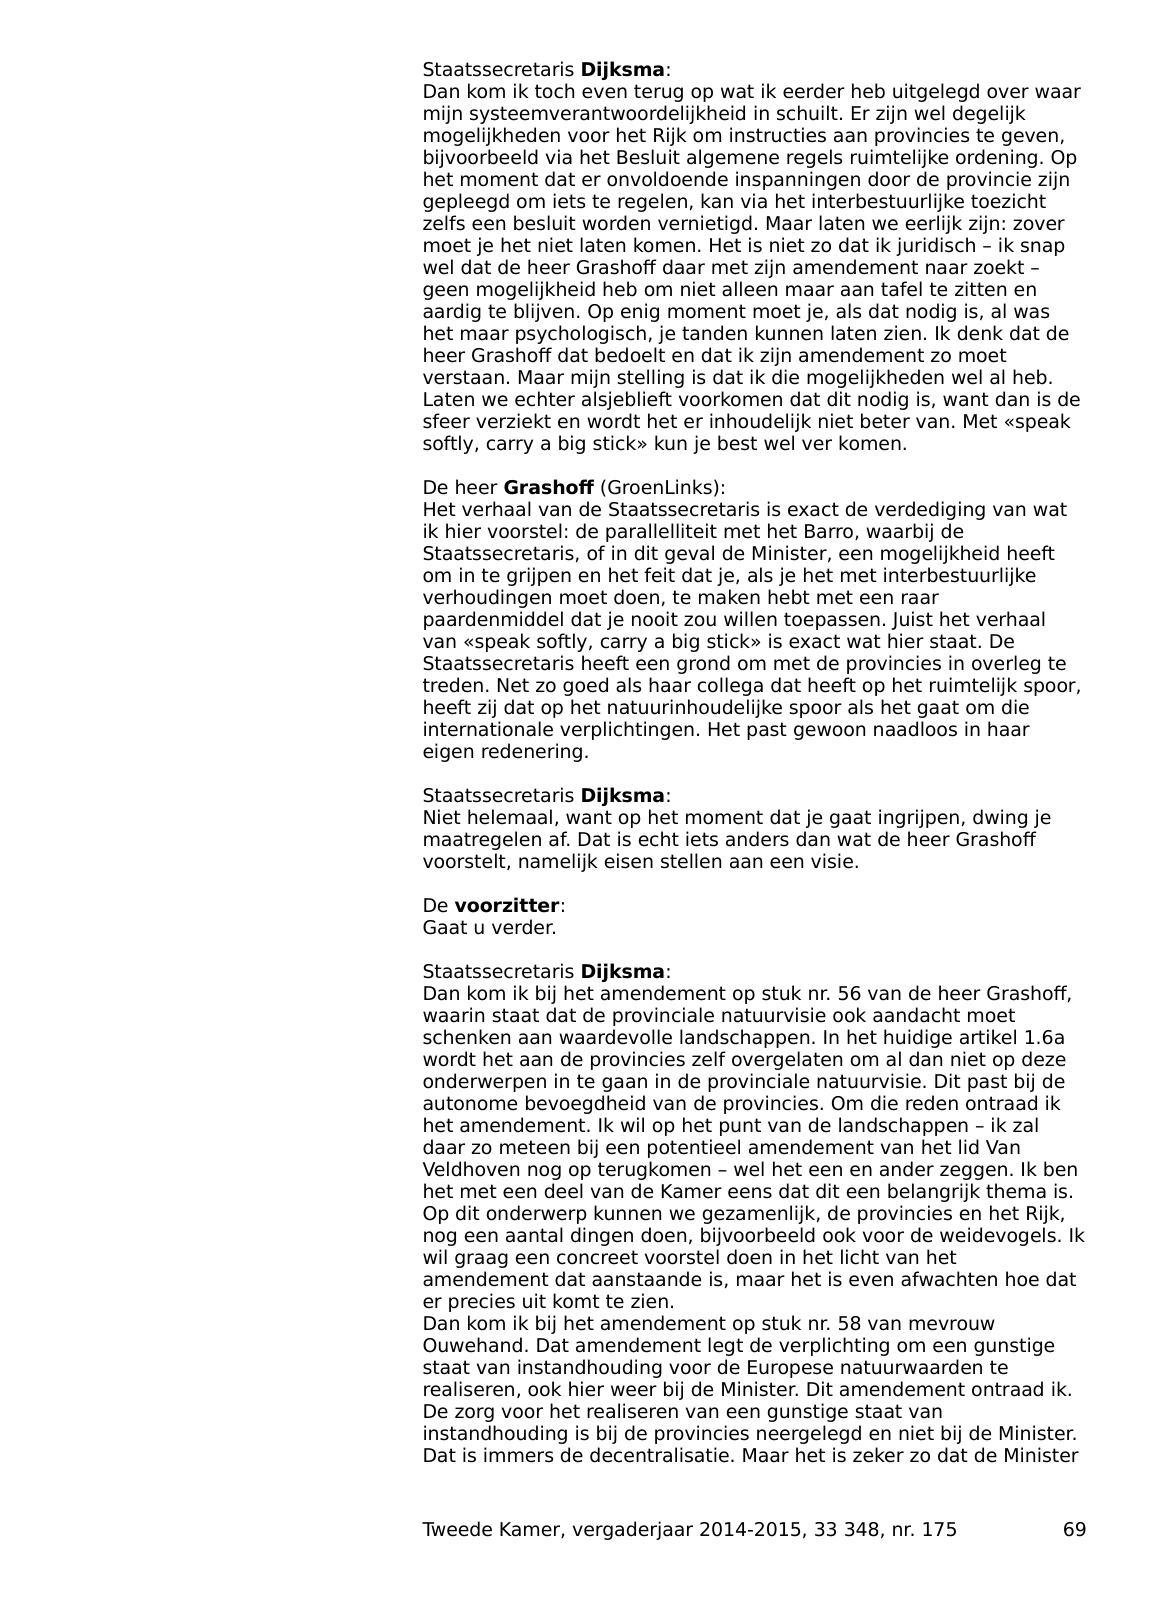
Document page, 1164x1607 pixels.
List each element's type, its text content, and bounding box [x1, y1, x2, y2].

text Dan kom ik toch even terug op wat ik eerder heb uitgelegd over waar mijn systeemverantwoordelijkheid in schuilt. Er zijn wel degelijk mogelijkheden voor het Rijk om instructies aan provincies te geven, bijvoorbeeld via het Besluit algemene regels ruimtelijke ordening. Op het moment dat er onvoldoende inspanningen door de provincie zijn gepleegd om iets te regelen, kan via het interbestuurlijke toezicht zelfs een besluit worden vernietigd. Maar laten we eerlijk zijn: zover moet je het niet laten komen. Het is niet zo dat ik juridisch – ik snap wel dat de heer Grashoff daar met zijn amendement naar zoekt – geen mogelijkheid heb om niet alleen maar aan tafel te zitten en aardig te blijven. Op enig moment moet je, als dat nodig is, al was het maar psychologisch, je tanden kunnen laten zien. Ik denk dat de heer Grashoff dat bedoelt en dat ik zijn amendement zo moet verstaan. Maar mijn stelling is dat ik die mogelijkheden wel al heb. Laten we echter alsjeblieft voorkomen dat dit nodig is, want dan is de sfeer verziekt en wordt het er inhoudelijk niet beter van. Met «speak softly, carry a big stick» kun je best wel ver komen. [422, 81, 1087, 455]
text Staatssecretaris Dijksma: [422, 59, 1087, 81]
text Dan kom ik bij het amendement op stuk nr. 56 van de heer Grashoff, waarin staat dat de provinciale natuurvisie ook aandacht moet schenken aan waardevolle landschappen. In het huidige artikel 1.6a wordt het aan de provincies zelf overgelaten om al dan niet op deze onderwerpen in te gaan in de provinciale natuurvisie. Dit past bij de autonome bevoegdheid van de provincies. Om die reden ontraad ik het amendement. Ik wil op het punt van de landschappen – ik zal daar zo meteen bij een potentieel amendement van het lid Van Veldhoven nog op terugkomen – wel het een en ander zeggen. Ik ben het met een deel van de Kamer eens dat dit een belangrijk thema is. Op dit onderwerp kunnen we gezamenlijk, de provincies en het Rijk, nog een aantal dingen doen, bijvoorbeeld ook voor de weidevogels. Ik wil graag een concreet voorstel doen in het licht van het amendement dat aanstaande is, maar het is even afwachten hoe dat er precies uit komt te zien. [422, 983, 1087, 1313]
text De voorzitter: [422, 895, 1087, 917]
text Het verhaal van de Staatssecretaris is exact de verdediging van wat ik hier voorstel: de parallelliteit met het Barro, waarbij de Staatssecretaris, of in dit geval de Minister, een mogelijkheid heeft om in te grijpen en het feit dat je, als je het met interbestuurlijke verhoudingen moet doen, te maken hebt met een raar paardenmiddel dat je nooit zou willen toepassen. Juist het verhaal van «speak softly, carry a big stick» is exact wat hier staat. De Staatssecretaris heeft een grond om met de provincies in overleg te treden. Net zo goed als haar collega dat heeft op het ruimtelijk spoor, heeft zij dat op het natuurinhoudelijke spoor als het gaat om die internationale verplichtingen. Het past gewoon naadloos in haar eigen redenering. [422, 499, 1087, 763]
text Niet helemaal, want op het moment dat je gaat ingrijpen, dwing je maatregelen af. Dat is echt iets anders dan wat de heer Grashoff voorstelt, namelijk eisen stellen aan een visie. [422, 807, 1087, 873]
text Dan kom ik bij het amendement op stuk nr. 58 van mevrouw Ouwehand. Dat amendement legt de verplichting om een gunstige staat van instandhouding voor de Europese natuurwaarden te realiseren, ook hier weer bij de Minister. Dit amendement ontraad ik. De zorg voor het realiseren van een gunstige staat van instandhouding is bij de provincies neergelegd en niet bij de Minister. Dat is immers de decentralisatie. Maar het is zeker zo dat de Minister [422, 1313, 1087, 1467]
text Staatssecretaris Dijksma: [422, 785, 1087, 807]
text De heer Grashoff (GroenLinks): [422, 477, 1087, 499]
text Staatssecretaris Dijksma: [422, 961, 1087, 983]
text Gaat u verder. [422, 917, 1087, 939]
